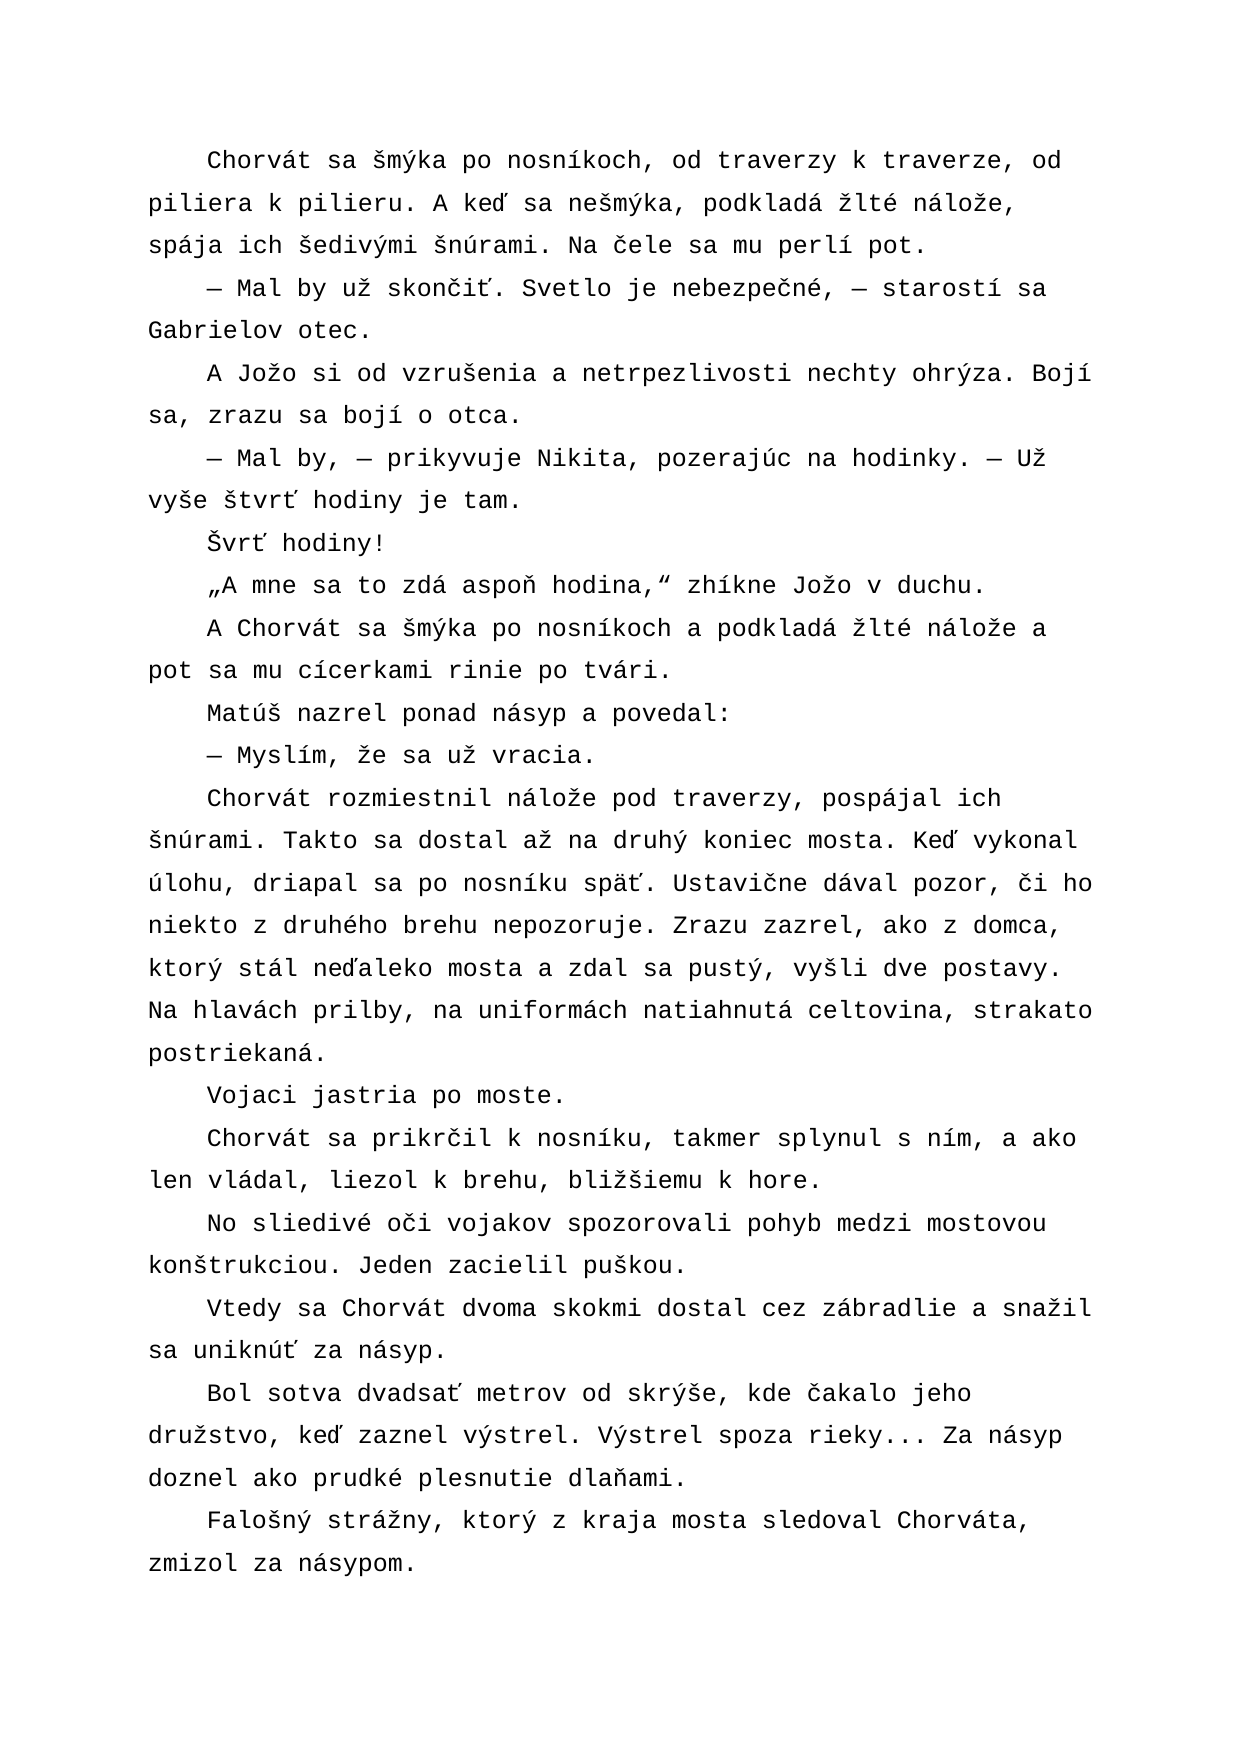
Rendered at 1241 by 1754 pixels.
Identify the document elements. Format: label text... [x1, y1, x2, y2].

text — Mal by už skončiť. Svetlo je nebezpečné, — starostí sa Gabrielov otec. [148, 275, 1093, 346]
text Švrť hodiny! [148, 530, 1093, 558]
text Falošný strážny, ktorý z kraja mosta sledoval Chorváta, zmizol za násypom. [148, 1508, 1093, 1578]
text A Jožo si od vzrušenia a netrpezlivosti nechty ohrýza. Bojí sa, zrazu sa bojí o otca. [148, 360, 1093, 431]
text Vojaci jastria po moste. [148, 1083, 1093, 1111]
text Bol sotva dvadsať metrov od skrýše, kde čakalo jeho družstvo, keď zaznel výstrel. Výstrel spoza rieky... Za násyp doznel ako prudké plesnutie dlaňami. [148, 1380, 1093, 1493]
text „A mne sa to zdá aspoň hodina,“ zhíkne Jožo v duchu. [148, 573, 1093, 601]
text — Myslím, že sa už vracia. [148, 743, 1093, 771]
text Vtedy sa Chorvát dvoma skokmi dostal cez zábradlie a snažil sa uniknúť za násyp. [148, 1295, 1093, 1366]
text No sliedivé oči vojakov spozorovali pohyb medzi mostovou konštrukciou. Jeden zacielil puškou. [148, 1210, 1093, 1281]
text Chorvát rozmiestnil nálože pod traverzy, pospájal ich šnúrami. Takto sa dostal až na druhý koniec mosta. Keď vykonal úlohu, driapal sa po nosníku späť. Ustavične dával pozor, či ho niekto z druhého brehu nepozoruje. Zrazu zazrel, ako z domca, ktorý stál neďaleko mosta a zdal sa pustý, vyšli dve postavy. Na hlavách prilby, na uniformách natiahnutá celtovina, strakato postriekaná. [148, 785, 1093, 1068]
text Chorvát sa šmýka po nosníkoch, od traverzy k traverze, od piliera k pilieru. A keď sa nešmýka, podkladá žlté nálože, spája ich šedivými šnúrami. Na čele sa mu perlí pot. [148, 148, 1093, 261]
text Chorvát sa prikrčil k nosníku, takmer splynul s ním, a ako len vládal, liezol k brehu, bližšiemu k hore. [148, 1125, 1093, 1196]
text A Chorvát sa šmýka po nosníkoch a podkladá žlté nálože a pot sa mu cícerkami rinie po tvári. [148, 615, 1093, 686]
text Matúš nazrel ponad násyp a povedal: [148, 700, 1093, 728]
text — Mal by, — prikyvuje Nikita, pozerajúc na hodinky. — Už vyše štvrť hodiny je tam. [148, 445, 1093, 516]
